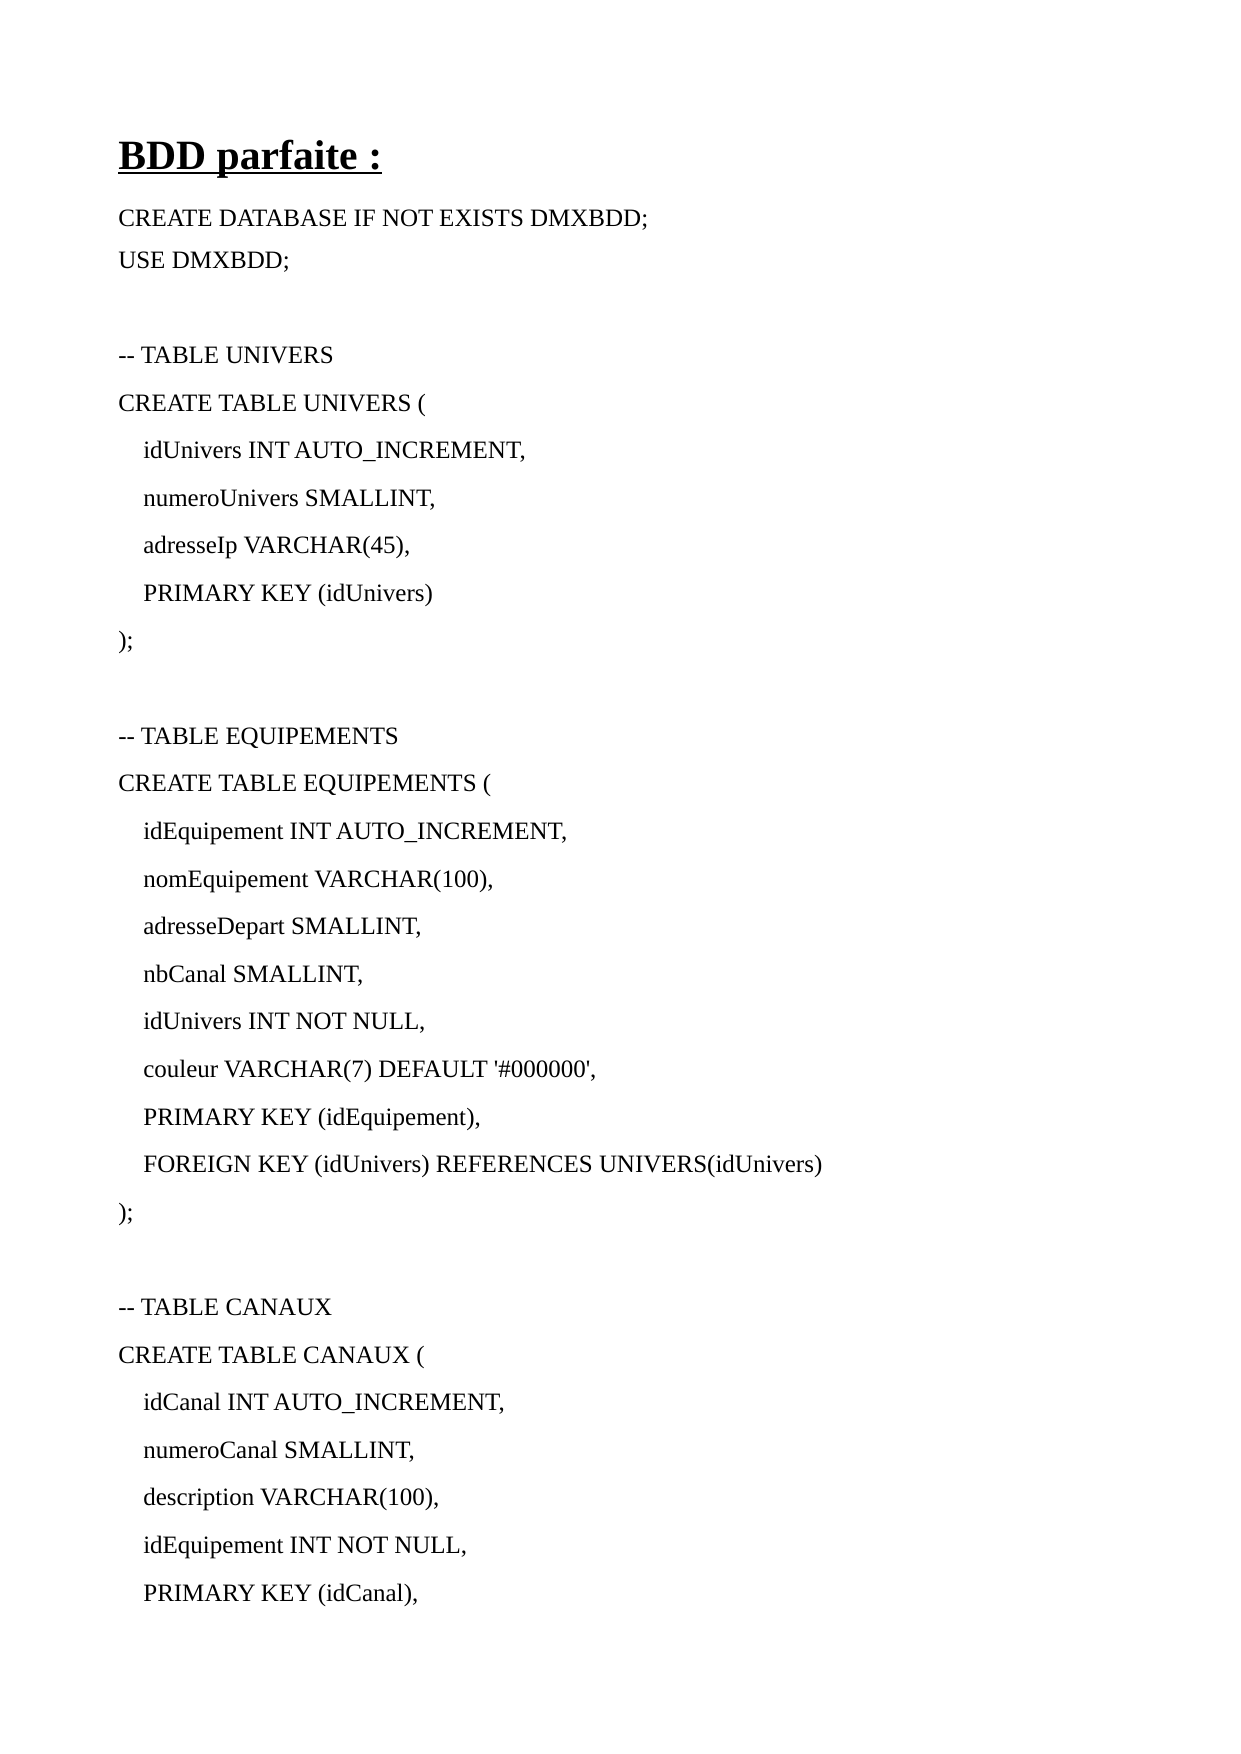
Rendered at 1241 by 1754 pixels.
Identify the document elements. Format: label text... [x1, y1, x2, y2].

text idUnivers INT NOT NULL, [118, 1006, 1122, 1035]
text numeroUnivers SMALLINT, [118, 483, 1122, 512]
text nbCanal SMALLINT, [118, 959, 1122, 988]
text -- TABLE CANAUX [118, 1292, 1122, 1321]
text CREATE TABLE CANAUX ( [118, 1340, 1122, 1368]
text idEquipement INT AUTO_INCREMENT, [118, 816, 1122, 845]
text -- TABLE EQUIPEMENTS [118, 721, 1122, 749]
text CREATE TABLE UNIVERS ( [118, 388, 1122, 416]
text FOREIGN KEY (idUnivers) REFERENCES UNIVERS(idUnivers) [118, 1149, 1122, 1178]
text idUnivers INT AUTO_INCREMENT, [118, 435, 1122, 464]
text numeroCanal SMALLINT, [118, 1435, 1122, 1464]
text couleur VARCHAR(7) DEFAULT '#000000', [118, 1054, 1122, 1083]
text PRIMARY KEY (idCanal), [118, 1578, 1122, 1606]
text idEquipement INT NOT NULL, [118, 1530, 1122, 1559]
text description VARCHAR(100), [118, 1482, 1122, 1511]
text -- TABLE UNIVERS [118, 340, 1122, 369]
text CREATE TABLE EQUIPEMENTS ( [118, 768, 1122, 797]
text adresseIp VARCHAR(45), [118, 530, 1122, 559]
text ); [118, 1197, 1122, 1226]
text USE DMXBDD; [118, 245, 1122, 273]
text nomEquipement VARCHAR(100), [118, 864, 1122, 892]
text PRIMARY KEY (idUnivers) [118, 578, 1122, 607]
subtitle CREATE DATABASE IF NOT EXISTS DMXBDD; [118, 203, 1122, 232]
text adresseDepart SMALLINT, [118, 911, 1122, 940]
text idCanal INT AUTO_INCREMENT, [118, 1387, 1122, 1416]
subtitle BDD parfaite : [118, 131, 1122, 178]
text ); [118, 626, 1122, 654]
text PRIMARY KEY (idEquipement), [118, 1102, 1122, 1130]
